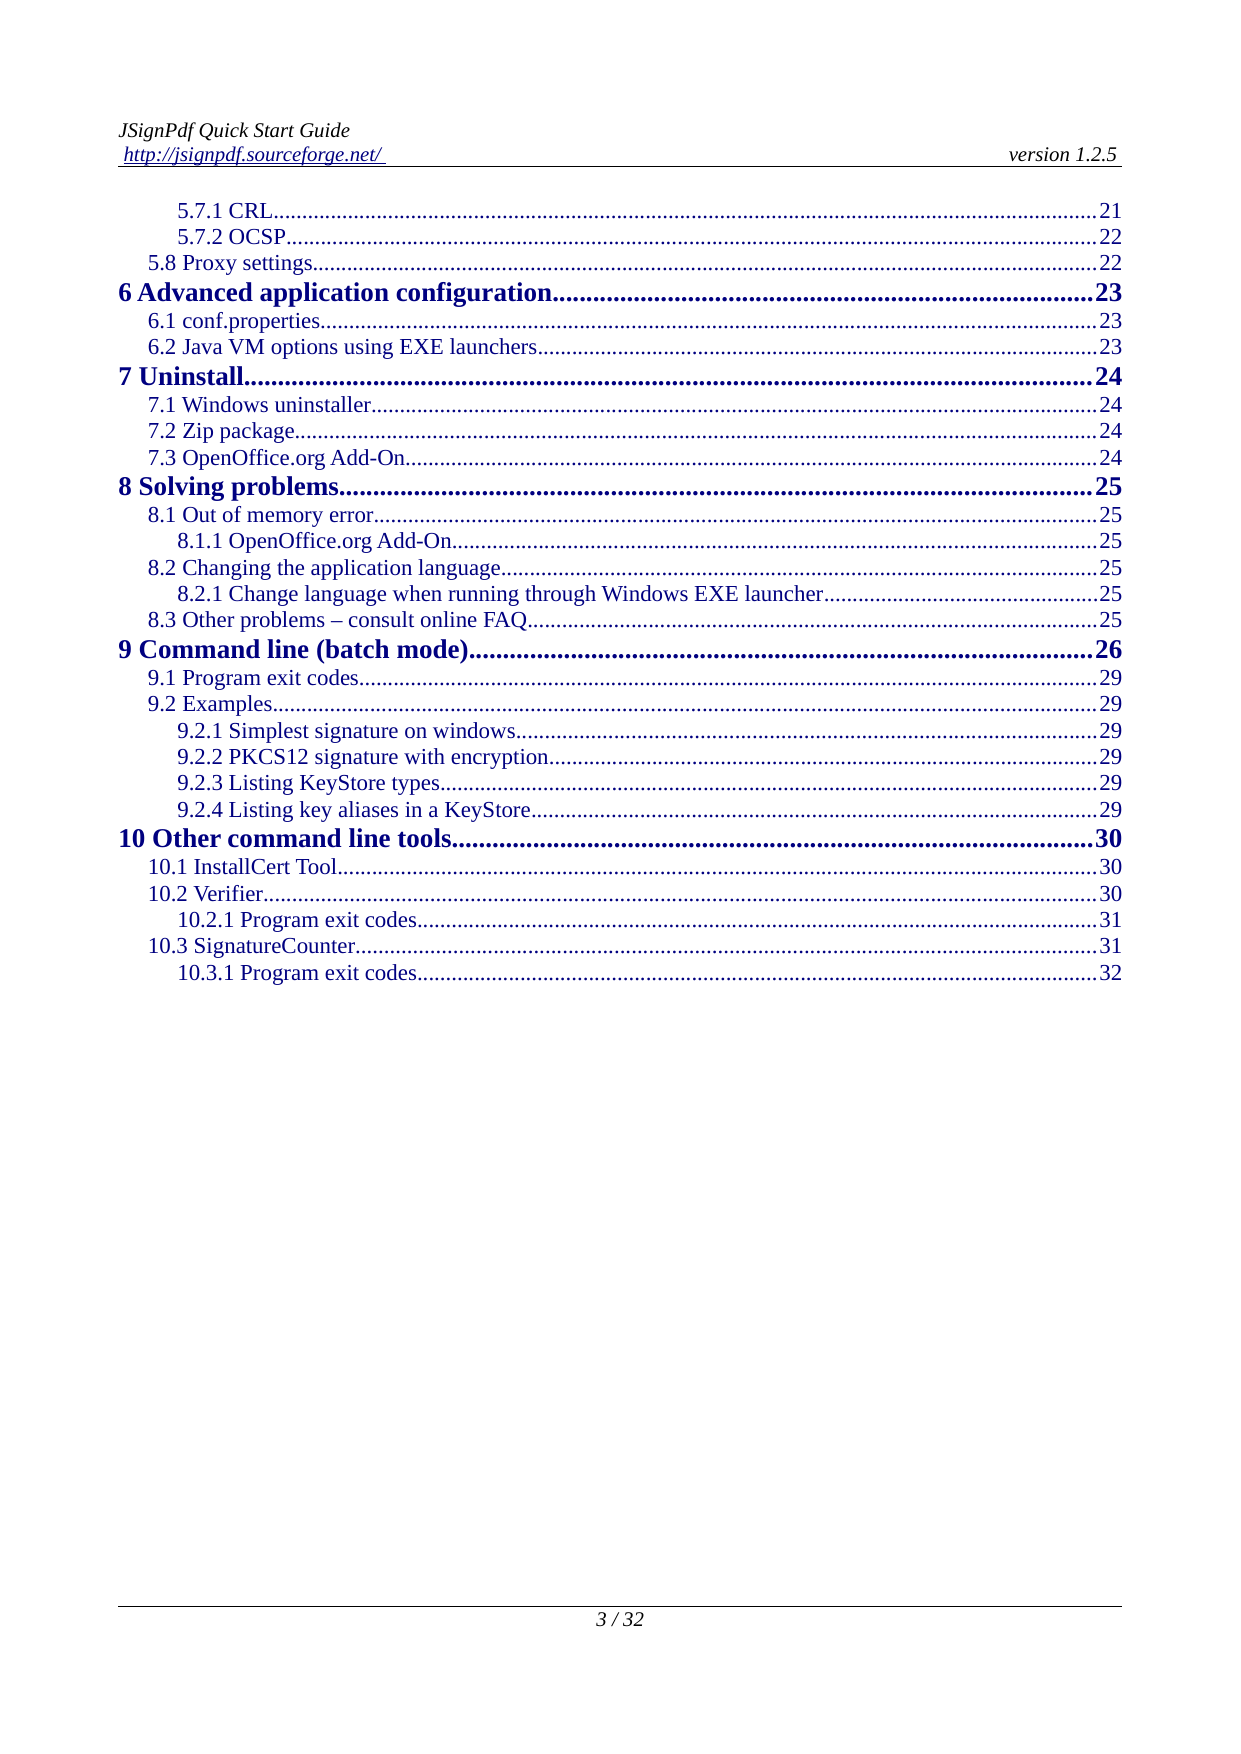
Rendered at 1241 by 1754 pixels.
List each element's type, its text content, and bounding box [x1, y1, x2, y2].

text 9.2 Examples 29 [148, 690, 1122, 717]
text 9.2.1 Simplest signature on windows 29 [177, 717, 1122, 743]
text 6 Advanced application configuration 23 [118, 276, 1122, 307]
text 10 Other command line tools 30 [118, 822, 1122, 853]
text 10.3.1 Program exit codes 32 [177, 959, 1122, 985]
text 7.3 OpenOffice.org Add-On 24 [148, 443, 1122, 470]
text 8.1.1 OpenOffice.org Add-On 25 [177, 527, 1122, 554]
text 9.1 Program exit codes 29 [148, 664, 1122, 690]
text 9.2.2 PKCS12 signature with encryption 29 [177, 743, 1122, 769]
text 5.7.2 OCSP 22 [177, 223, 1122, 249]
text 7.1 Windows uninstaller 24 [148, 391, 1122, 417]
text 10.3 SignatureCounter 31 [148, 932, 1122, 959]
text 5.7.1 CRL 21 [177, 197, 1122, 223]
text 9.2.4 Listing key aliases in a KeyStore 29 [177, 796, 1122, 822]
text 9.2.3 Listing KeyStore types 29 [177, 769, 1122, 796]
text 6.1 conf.properties 23 [148, 307, 1122, 333]
text 8.2.1 Change language when running through Windows EXE launcher 25 [177, 580, 1122, 606]
text 10.2.1 Program exit codes 31 [177, 906, 1122, 932]
text 6.2 Java VM options using EXE launchers 23 [148, 333, 1122, 360]
text 9 Command line (batch mode) 26 [118, 633, 1122, 664]
text 8.1 Out of memory error 25 [148, 501, 1122, 527]
text 10.2 Verifier 30 [148, 879, 1122, 906]
text 10.1 InstallCert Tool 30 [148, 853, 1122, 879]
text 8.3 Other problems – consult online FAQ 25 [148, 606, 1122, 633]
text 8 Solving problems 25 [118, 470, 1122, 501]
text 8.2 Changing the application language 25 [148, 554, 1122, 580]
text 5.8 Proxy settings 22 [148, 249, 1122, 276]
text 7.2 Zip package 24 [148, 417, 1122, 443]
text 7 Uninstall 24 [118, 360, 1122, 391]
